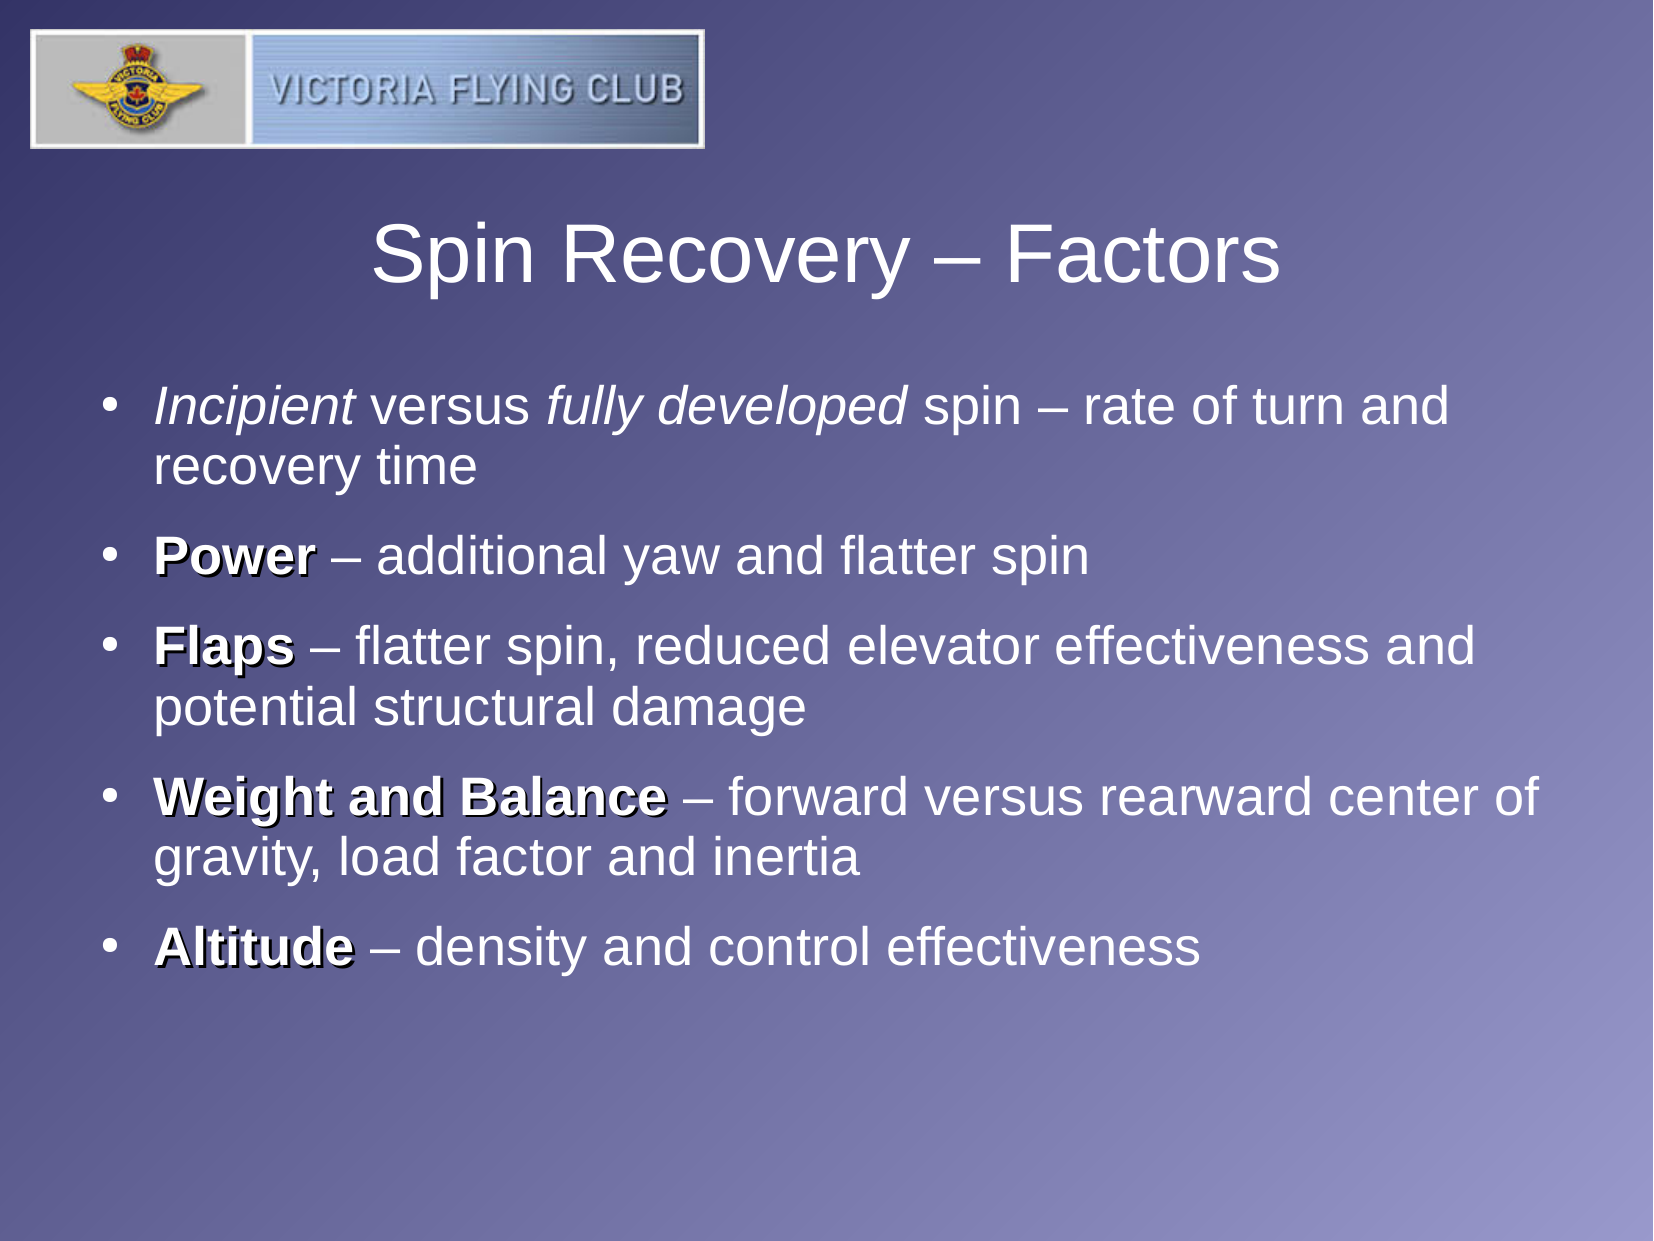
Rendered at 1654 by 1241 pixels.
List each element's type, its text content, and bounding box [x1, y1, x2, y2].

list Incipient versus fully developed spin – rate of turn and recovery time Power – additional yaw and flatter spin Flaps – flatter spin, reduced elevator effectiveness and potential structural damage Weight and Balance – forward versus rearward center of gravity, load factor and inertia Altitude – density and control effectiveness [82, 375, 1571, 1095]
title Spin Recovery – Factors [82, 150, 1571, 358]
picture [30, 29, 705, 149]
